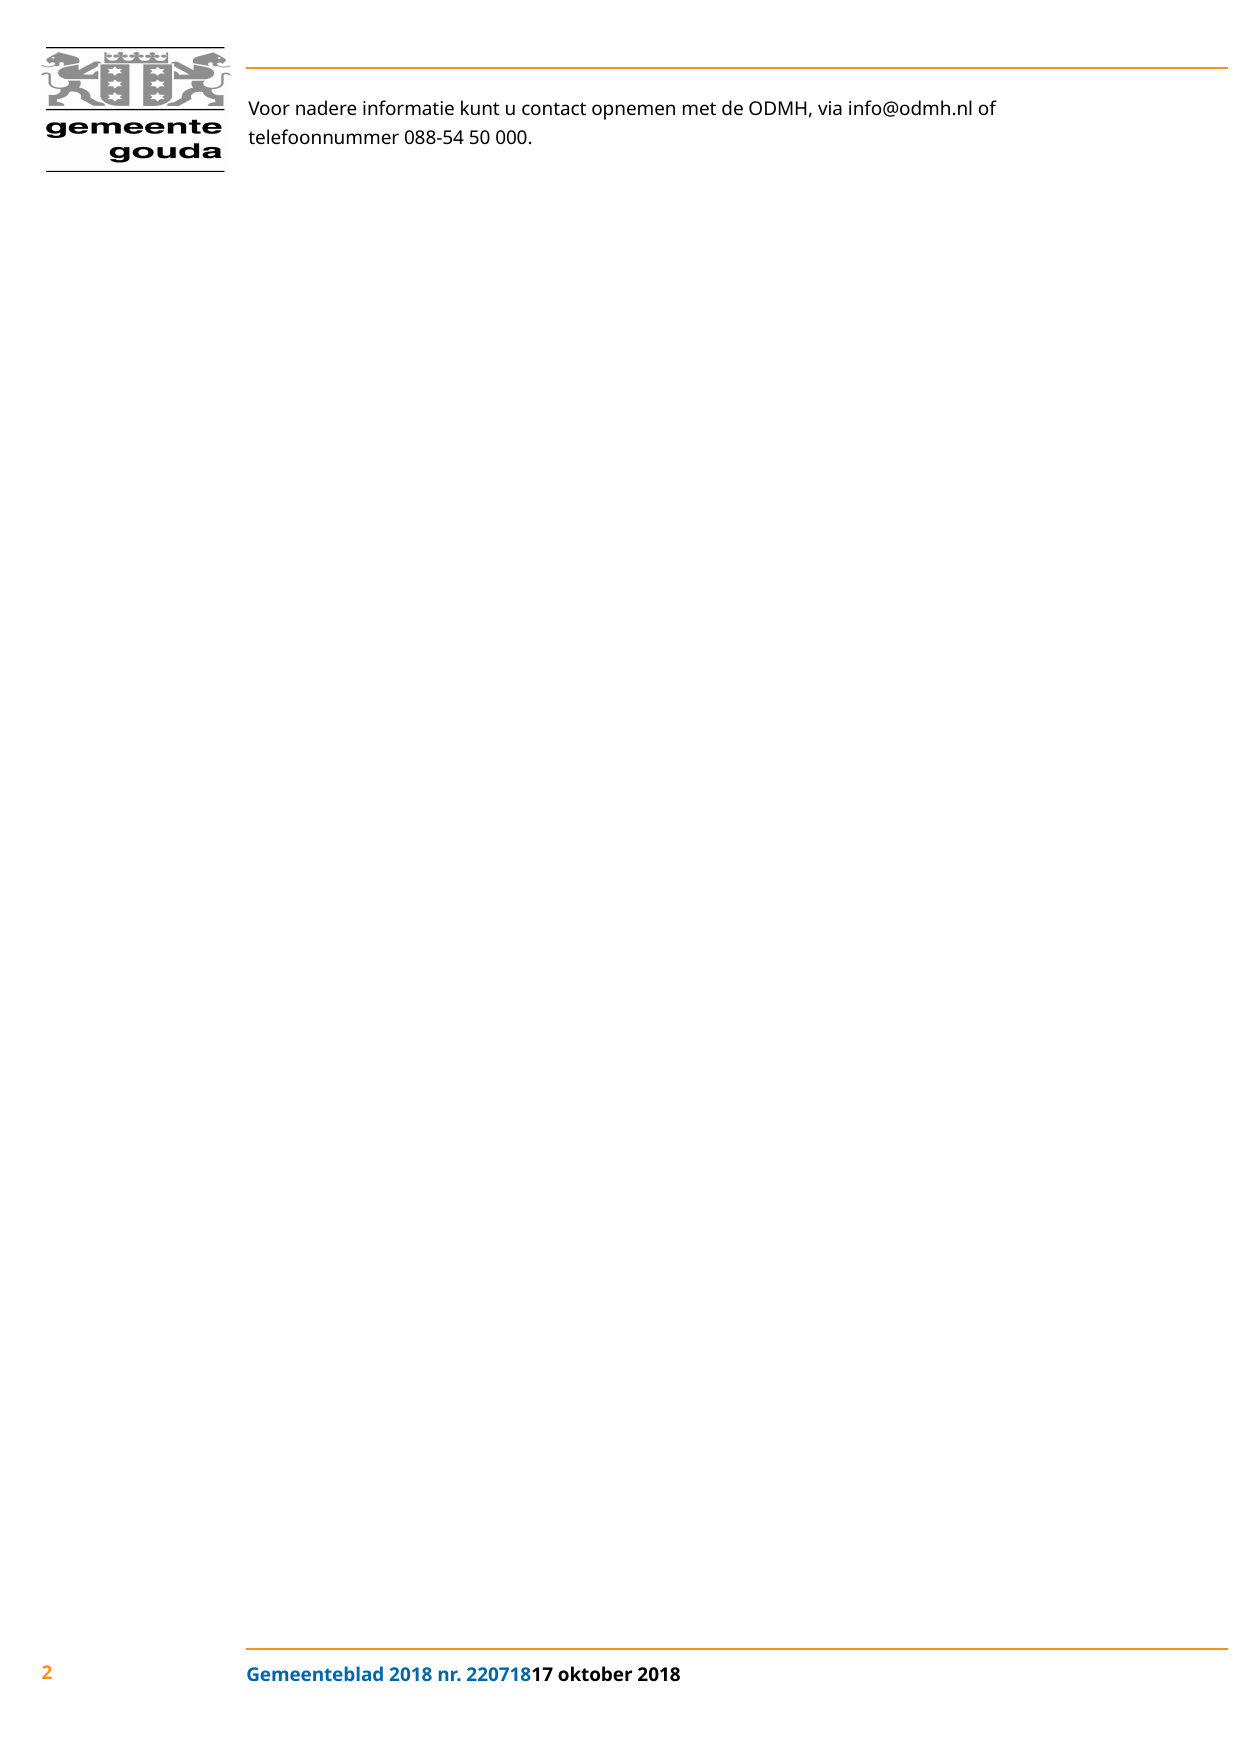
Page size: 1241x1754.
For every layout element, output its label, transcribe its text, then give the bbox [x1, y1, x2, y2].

text Voor nadere informatie kunt u contact opnemen met de ODMH, via info@odmh.nl of telefoonnummer 088-54 50 000. [248, 95, 1152, 150]
picture [41, 47, 231, 172]
